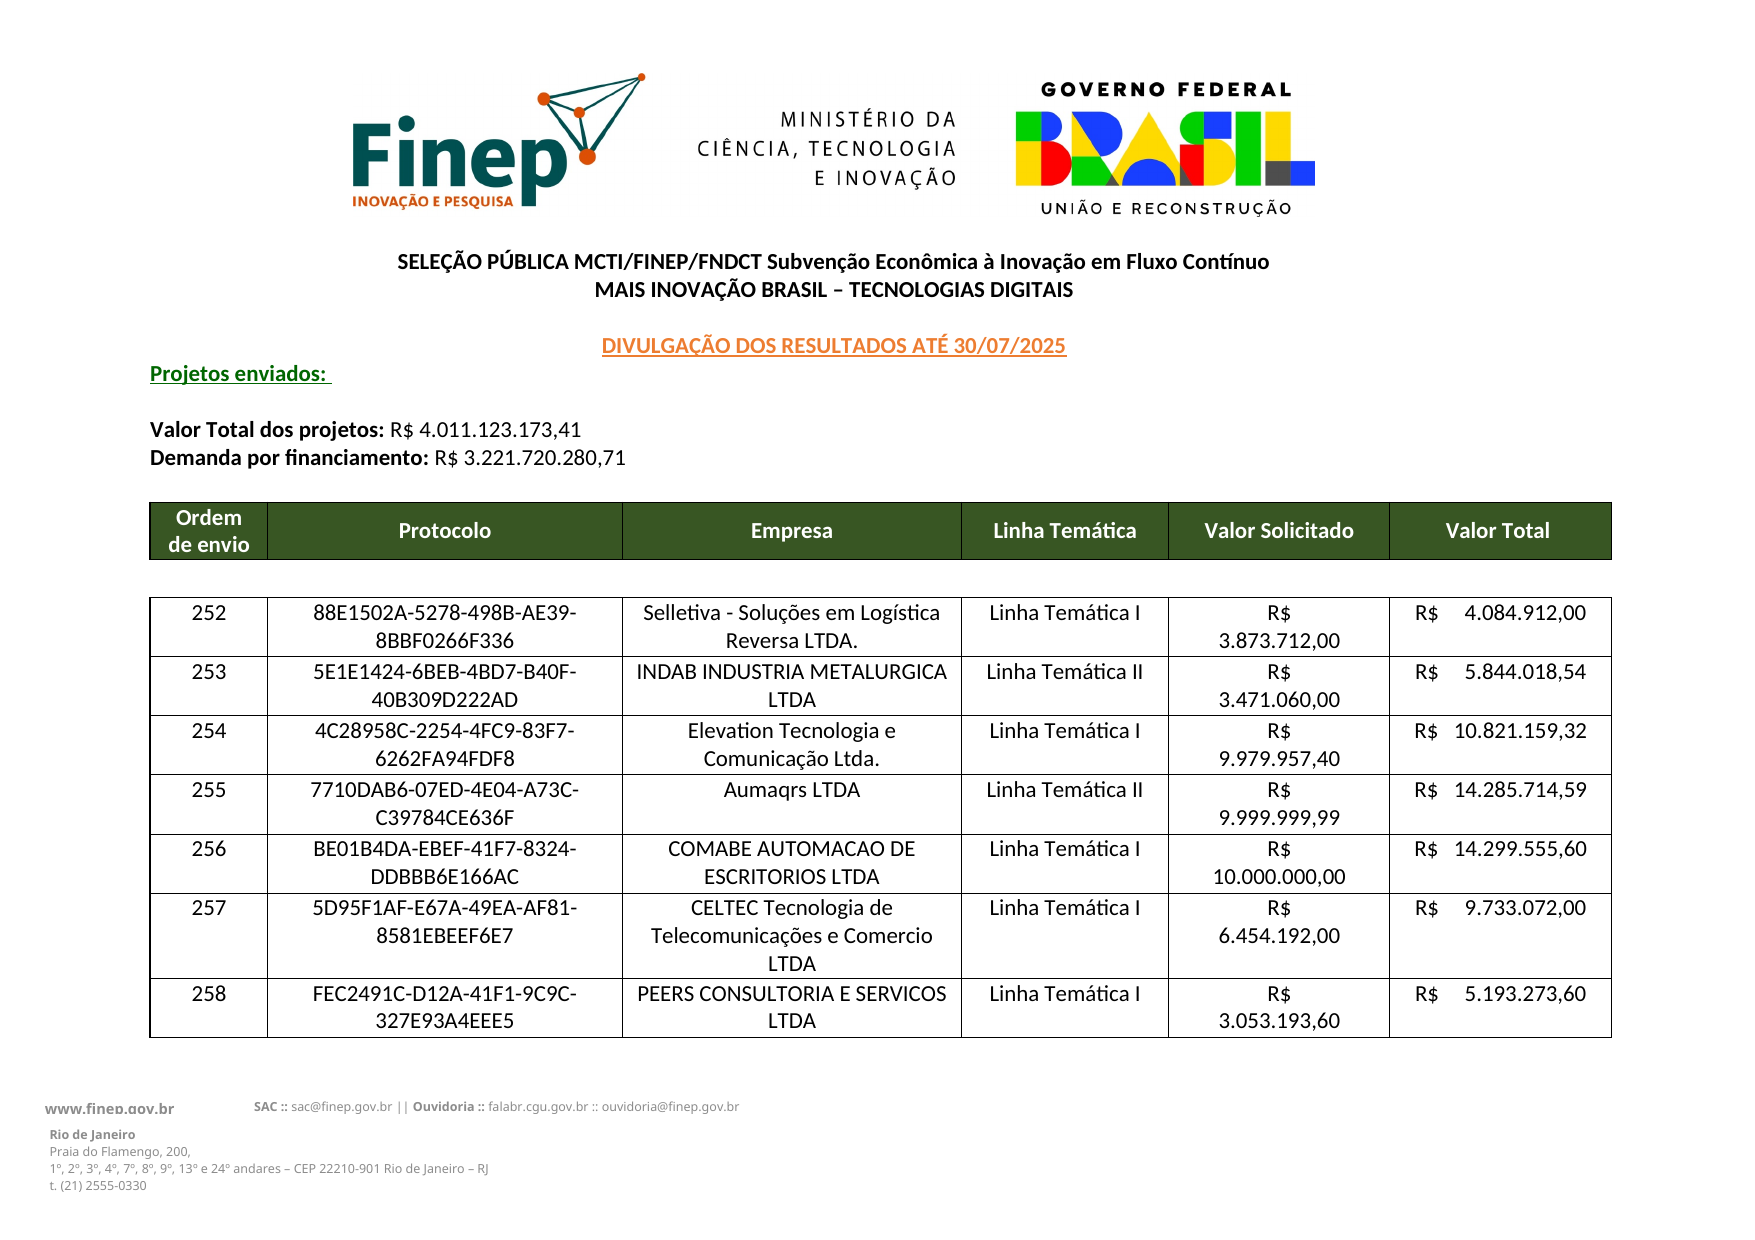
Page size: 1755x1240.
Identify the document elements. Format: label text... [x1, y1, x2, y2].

table_cell R$ 4.084.912,00 [1390, 598, 1611, 656]
table_cell R$ 5.193.273,60 [1390, 979, 1611, 1037]
table_cell 257 [151, 894, 267, 978]
table_cell 7710DAB6-07ED-4E04-A73C-C39784CE636F [268, 775, 622, 833]
table_cell COMABE AUTOMACAO DE ESCRITORIOS LTDA [623, 835, 961, 892]
table_cell Linha Temática I [962, 979, 1168, 1037]
table_cell R$ 5.844.018,54 [1390, 657, 1611, 715]
table_cell R$ 3.471.060,00 [1169, 657, 1389, 715]
table_cell PEERS CONSULTORIA E SERVICOS LTDA [623, 979, 961, 1037]
table_cell R$ 3.053.193,60 [1169, 979, 1389, 1037]
table_cell CELTEC Tecnologia de Telecomunicações e Comercio LTDA [623, 894, 961, 978]
table_cell R$ 10.821.159,32 [1390, 716, 1611, 774]
table_cell BE01B4DA-EBEF-41F7-8324-DDBBB6E166AC [268, 835, 622, 892]
table_cell 253 [151, 657, 267, 715]
table_cell Linha Temática I [962, 716, 1168, 774]
table_cell Linha Temática II [962, 775, 1168, 833]
table_cell Linha Temática II [962, 657, 1168, 715]
table_cell FEC2491C-D12A-41F1-9C9C-327E93A4EEE5 [268, 979, 622, 1037]
table_cell R$ 10.000.000,00 [1169, 835, 1389, 892]
table_cell 258 [151, 979, 267, 1037]
table_cell R$ 9.733.072,00 [1390, 894, 1611, 978]
table_cell 4C28958C-2254-4FC9-83F7-6262FA94FDF8 [268, 716, 622, 774]
table_cell R$ 14.285.714,59 [1390, 775, 1611, 833]
table_cell Selletiva - Soluções em Logística Reversa LTDA. [623, 598, 961, 656]
table_cell R$ 9.979.957,40 [1169, 716, 1389, 774]
table_cell 252 [151, 598, 267, 656]
table_cell 254 [151, 716, 267, 774]
table_cell Linha Temática I [962, 598, 1168, 656]
table_cell 5E1E1424-6BEB-4BD7-B40F-40B309D222AD [268, 657, 622, 715]
table_cell R$ 3.873.712,00 [1169, 598, 1389, 656]
table_cell 5D95F1AF-E67A-49EA-AF81-8581EBEEF6E7 [268, 894, 622, 978]
table_cell Linha Temática I [962, 835, 1168, 892]
table_cell Elevation Tecnologia e Comunicação Ltda. [623, 716, 961, 774]
table_cell R$ 9.999.999,99 [1169, 775, 1389, 833]
table_cell 88E1502A-5278-498B-AE39-8BBF0266F336 [268, 598, 622, 656]
table_cell R$ 6.454.192,00 [1169, 894, 1389, 978]
table_cell R$ 14.299.555,60 [1390, 835, 1611, 892]
table_cell 256 [151, 835, 267, 892]
table_cell 255 [151, 775, 267, 833]
table_cell Aumaqrs LTDA [623, 775, 961, 833]
table_cell Linha Temática I [962, 894, 1168, 978]
table_cell INDAB INDUSTRIA METALURGICA LTDA [623, 657, 961, 715]
